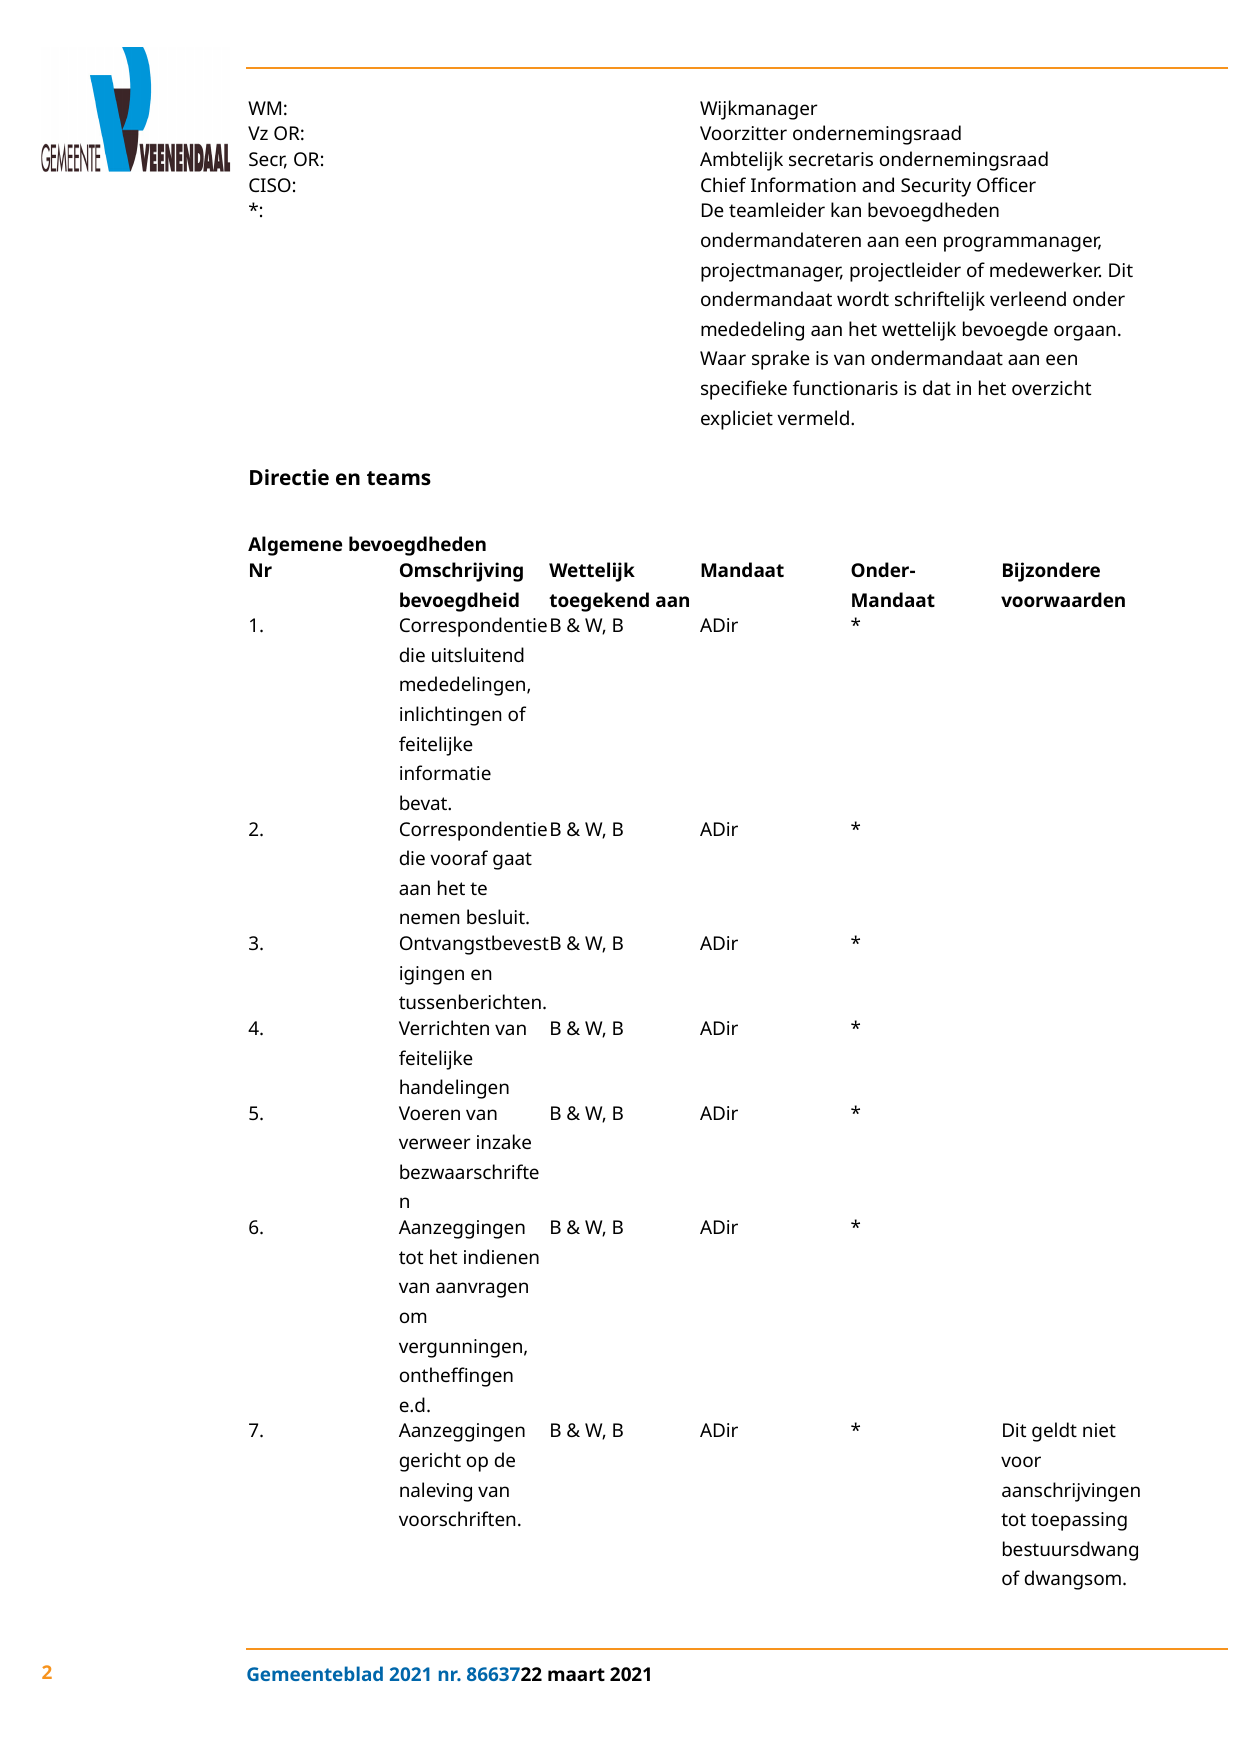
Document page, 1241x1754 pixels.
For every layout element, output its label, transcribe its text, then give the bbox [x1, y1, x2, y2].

table_cell ADir [700, 1100, 850, 1214]
table_cell Voorzitter ondernemingsraad [700, 121, 1152, 146]
table_header Bijzondere voorwaarden [1001, 557, 1152, 612]
table_cell * [850, 1015, 1001, 1100]
table_cell [248, 613, 398, 816]
table_header Omschrijving bevoegdheid [399, 557, 549, 612]
table_cell Wijkmanager [700, 95, 1152, 121]
table_cell Ontvangstbevestigingen en tussenberichten. [399, 930, 549, 1015]
table_header Onder- Mandaat [850, 557, 1001, 612]
table_cell [1001, 930, 1152, 1015]
text Algemene bevoegdheden [248, 529, 1152, 557]
table_cell B & W, B [549, 1215, 700, 1418]
table_cell B & W, B [549, 1015, 700, 1100]
table_cell Voeren van verweer inzake bezwaarschriften [399, 1100, 549, 1214]
table_cell Vz OR: [248, 121, 700, 146]
table_cell [1001, 816, 1152, 930]
table_cell ADir [700, 816, 850, 930]
table_cell [248, 1015, 398, 1100]
table_cell Ambtelijk secretaris ondernemingsraad [700, 146, 1152, 172]
picture [41, 47, 130, 172]
table_header Nr [248, 557, 398, 612]
table_cell B & W, B [549, 1418, 700, 1591]
text Directie en teams [248, 463, 1152, 492]
table_cell B & W, B [549, 930, 700, 1015]
table_cell Dit geldt niet voor aanschrijvingen tot toepassing bestuursdwang of dwangsom. [1001, 1418, 1152, 1591]
table_cell * [850, 1215, 1001, 1418]
table_cell De teamleider kan bevoegdheden ondermandateren aan een programmanager, projectmanager, projectleider of medewerker. Dit ondermandaat wordt schriftelijk verleend onder mededeling aan het wettelijk bevoegde orgaan. Waar sprake is van ondermandaat aan een specifieke functionaris is dat in het overzicht expliciet vermeld. [700, 198, 1152, 431]
table_cell [248, 1418, 398, 1591]
table_cell B & W, B [549, 816, 700, 930]
table_cell [248, 1215, 398, 1418]
table_cell B & W, B [549, 1100, 700, 1214]
table_cell Aanzeggingen tot het indienen van aanvragen om vergunningen, ontheffingen e.d. [399, 1215, 549, 1418]
table_cell * [850, 816, 1001, 930]
picture [123, 47, 231, 172]
table_cell ADir [700, 613, 850, 816]
table_header Mandaat [700, 557, 850, 612]
table_cell Secr, OR: [248, 146, 700, 172]
table_cell ADir [700, 1418, 850, 1591]
table_cell ADir [700, 1215, 850, 1418]
table_cell * [850, 613, 1001, 816]
table_cell Aanzeggingen gericht op de naleving van voorschriften. [399, 1418, 549, 1591]
table_cell * [850, 1100, 1001, 1214]
table_cell [1001, 1215, 1152, 1418]
table_cell Correspondentie die uitsluitend mededelingen, inlichtingen of feitelijke informatie bevat. [399, 613, 549, 816]
table_cell Verrichten van feitelijke handelingen [399, 1015, 549, 1100]
table_cell [248, 930, 398, 1015]
table_cell ADir [700, 1015, 850, 1100]
table_cell ADir [700, 930, 850, 1015]
table_cell * [850, 930, 1001, 1015]
table_cell *: [248, 198, 700, 431]
table_cell [1001, 1100, 1152, 1214]
table_cell [248, 1100, 398, 1214]
table_cell B & W, B [549, 613, 700, 816]
table_cell [1001, 1015, 1152, 1100]
table_cell * [850, 1418, 1001, 1591]
table_cell WM: [248, 95, 700, 121]
table_cell [248, 816, 398, 930]
table_cell Correspondentie die vooraf gaat aan het te nemen besluit. [399, 816, 549, 930]
table_cell [1001, 613, 1152, 816]
table_cell Chief Information and Security Officer [700, 172, 1152, 198]
table_header Wettelijk toegekend aan [549, 557, 700, 612]
table_cell CISO: [248, 172, 700, 198]
